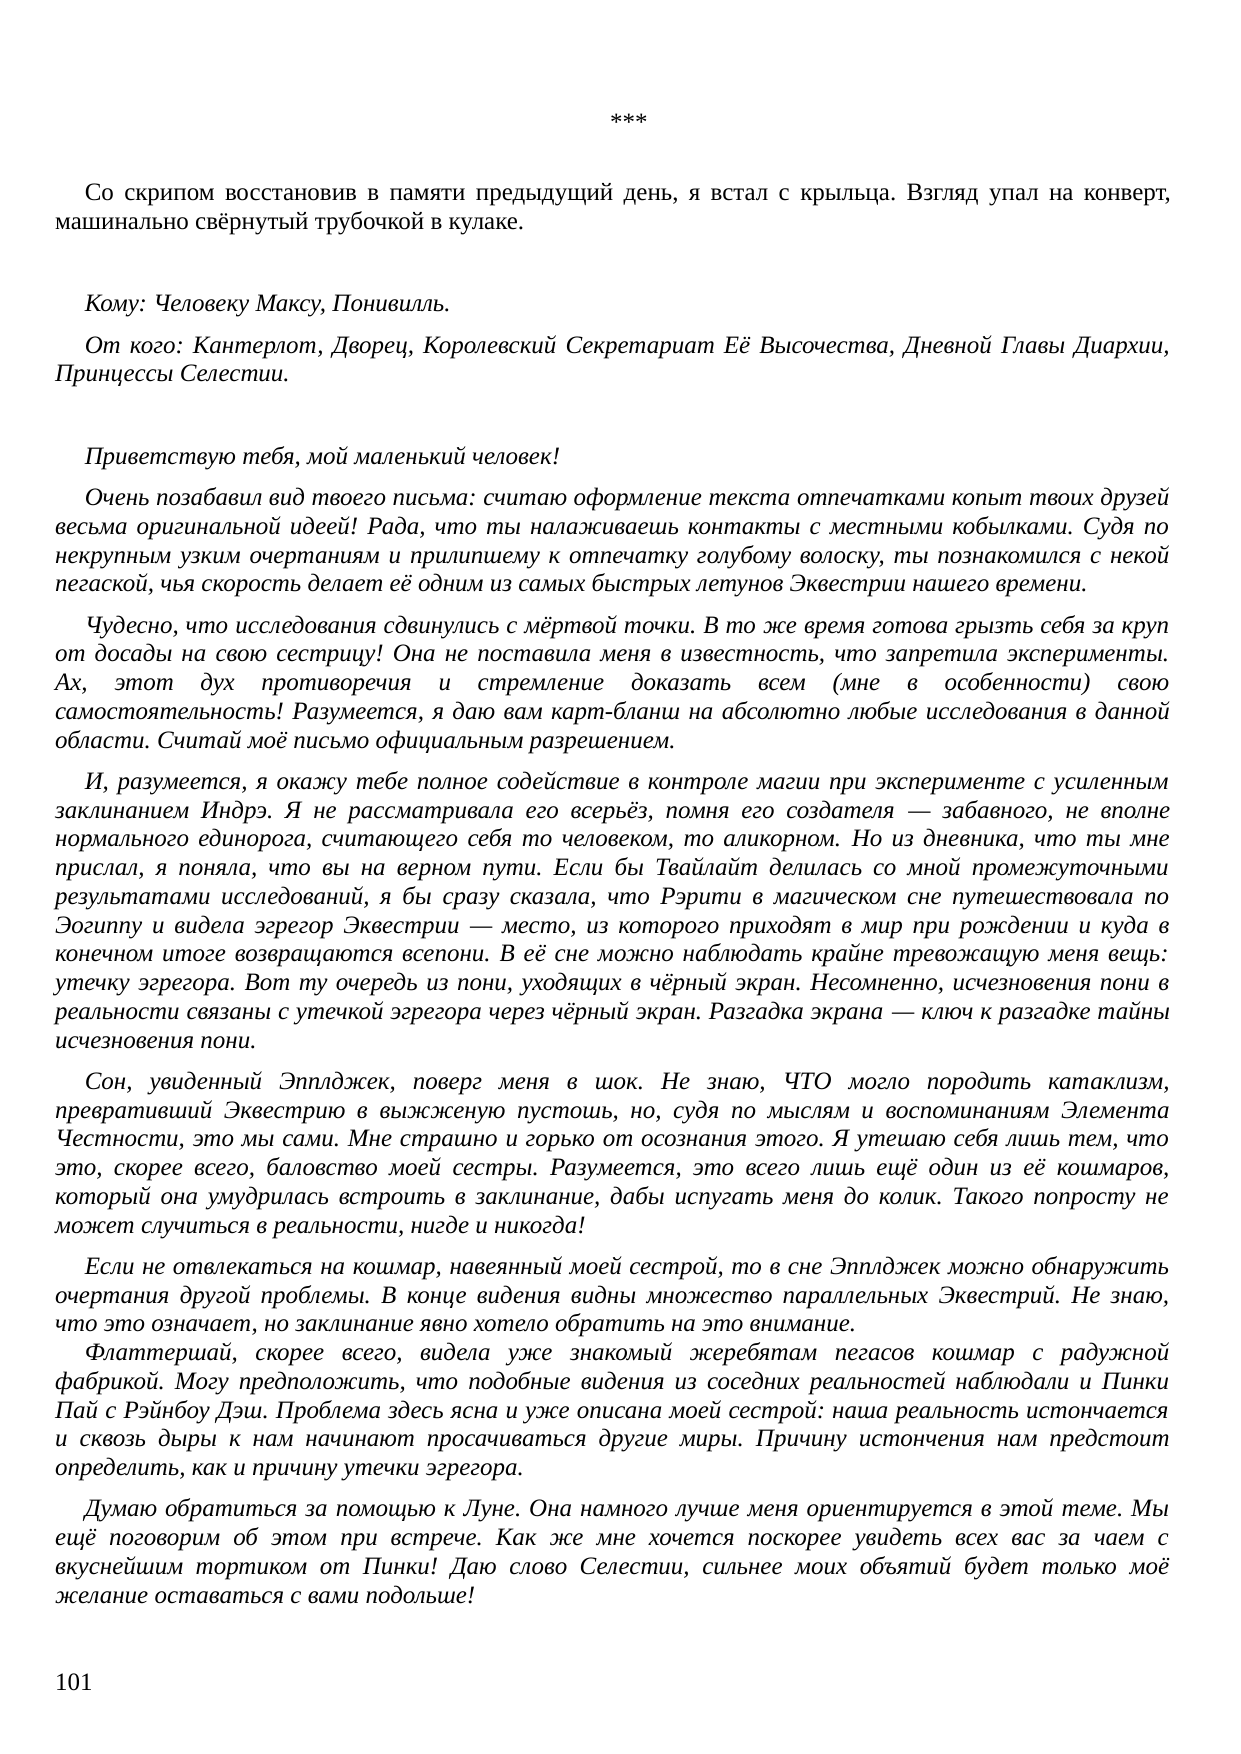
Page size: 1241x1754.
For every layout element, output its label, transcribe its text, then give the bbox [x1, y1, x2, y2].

text От кого: Кантерлот, Дворец, Королевский Секретариат Её Высочества, Дневной Главы Диархии, Принцессы Селестии. [55, 330, 1173, 387]
text Если не отвлекаться на кошмар, навеянный моей сестрой, то в сне Эпплджек можно обнаружить очертания другой проблемы. В конце видения видны множество параллельных Эквестрий. Не знаю, что это означает, но заклинание явно хотело обратить на это внимание. [55, 1251, 1173, 1337]
text Cон, увиденный Эпплджек, поверг меня в шок. Не знаю, ЧТО могло породить катаклизм, превративший Эквестрию в выжженую пустошь, но, судя по мыслям и воспоминаниям Элемента Честности, это мы сами. Мне страшно и горько от осознания этого. Я утешаю себя лишь тем, что это, скорее всего, баловство моей сестры. Разумеется, это всего лишь ещё один из её кошмаров, который она умудрилась встроить в заклинание, дабы испугать меня до колик. Такого попросту не может случиться в реальности, нигде и никогда! [55, 1066, 1173, 1238]
text Со скрипом восстановив в памяти предыдущий день, я встал с крыльца. Взгляд упал на конверт, машинально свёрнутый трубочкой в кулаке. [55, 177, 1173, 235]
text Очень позабавил вид твоего письма: считаю оформление текста отпечатками копыт твоих друзей весьма оригинальной идеей! Рада, что ты налаживаешь контакты с местными кобылками. Судя по некрупным узким очертаниям и прилипшему к отпечатку голубому волоску, ты познакомился с некой пегаской, чья скорость делает её одним из самых быстрых летунов Эквестрии нашего времени. [55, 482, 1173, 597]
text Приветствую тебя, мой маленький человек! [55, 441, 1173, 470]
text Чудесно, что исследования сдвинулись с мёртвой точки. В то же время готова грызть себя за круп от досады на свою сестрицу! Она не поставила меня в известность, что запретила эксперименты. Ах, этот дух противоречия и стремление доказать всем (мне в особенности) свою самостоятельность! Разумеется, я даю вам карт-бланш на абсолютно любые исследования в данной области. Считай моё письмо официальным разрешением. [55, 610, 1173, 753]
text *** [55, 107, 1173, 165]
text Кому: Человеку Максу, Понивилль. [55, 288, 1173, 317]
text Флаттершай, скорее всего, видела уже знакомый жеребятам пегасов кошмар с радужной фабрикой. Могу предположить, что подобные видения из соседних реальностей наблюдали и Пинки Пай с Рэйнбоу Дэш. Проблема здесь ясна и уже описана моей сестрой: наша реальность истончается и сквозь дыры к нам начинают просачиваться другие миры. Причину истончения нам предстоит определить, как и причину утечки эгрегора. [55, 1337, 1173, 1481]
text И, разумеется, я окажу тебе полное содействие в контроле магии при эксперименте с усиленным заклинанием Индрэ. Я не рассматривала его всерьёз, помня его создателя — забавного, не вполне нормального единорога, считающего себя то человеком, то аликорном. Но из дневника, что ты мне прислал, я поняла, что вы на верном пути. Если бы Твайлайт делилась со мной промежуточными результатами исследований, я бы сразу сказала, что Рэрити в магическом сне путешествовала по Эогиппу и видела эгрегор Эквестрии — место, из которого приходят в мир при рождении и куда в конечном итоге возвращаются всепони. В её сне можно наблюдать крайне тревожащую меня вещь: утечку эгрегора. Вот ту очередь из пони, уходящих в чёрный экран. Несомненно, исчезновения пони в реальности связаны с утечкой эгрегора через чёрный экран. Разгадка экрана — ключ к разгадке тайны исчезновения пони. [55, 766, 1173, 1053]
text Думаю обратиться за помощью к Луне. Она намного лучше меня ориентируется в этой теме. Мы ещё поговорим об этом при встрече. Как же мне хочется поскорее увидеть всех вас за чаем с вкуснейшим тортиком от Пинки! Даю слово Селестии, сильнее моих объятий будет только моё желание оставаться с вами подольше! [55, 1493, 1173, 1608]
